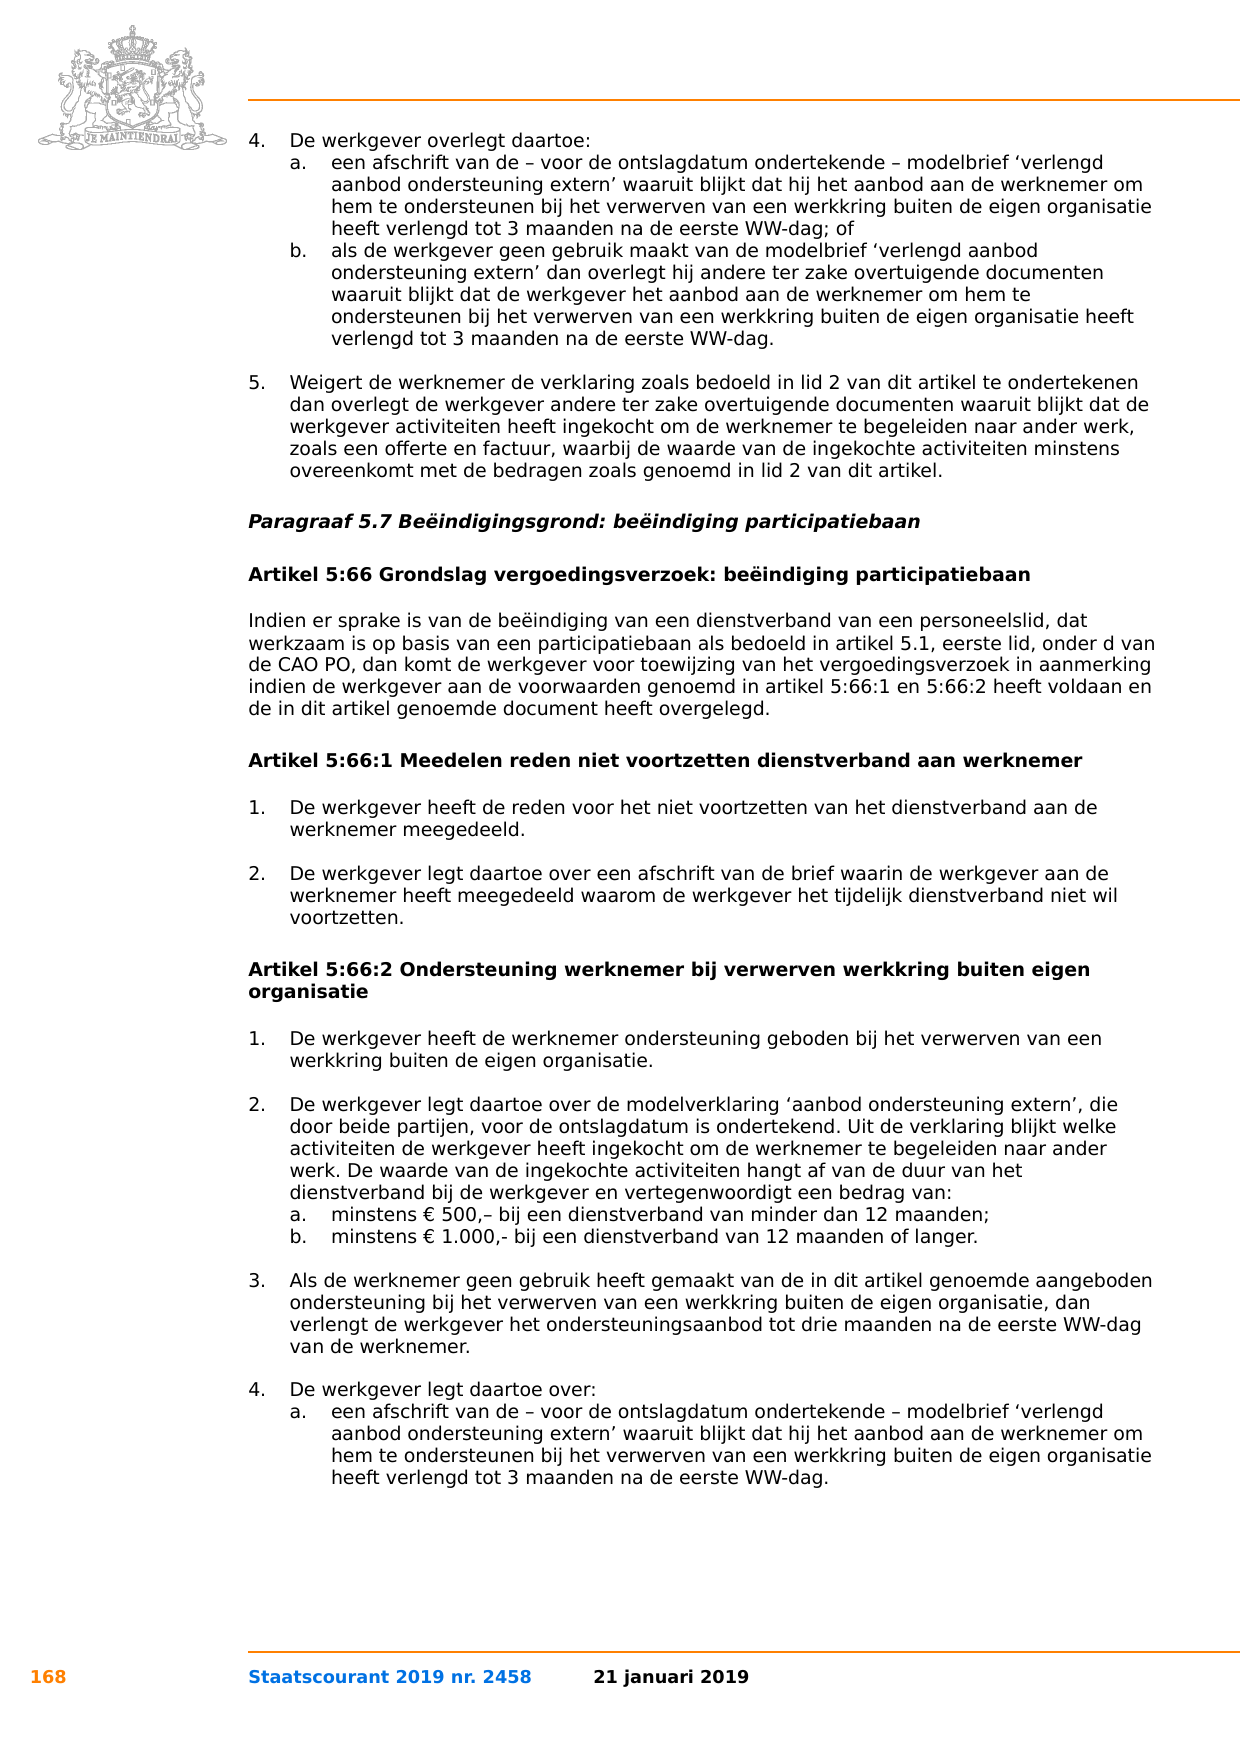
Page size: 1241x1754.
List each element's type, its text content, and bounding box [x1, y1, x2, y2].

text b. als de werkgever geen gebruik maakt van de modelbrief ‘verlengd aanbod ondersteuning extern’ dan overlegt hij andere ter zake overtuigende documenten waaruit blijkt dat de werkgever het aanbod aan de werknemer om hem te ondersteunen bij het verwerven van een werkkring buiten de eigen organisatie heeft verlengd tot 3 maanden na de eerste WW-dag. [289, 240, 1163, 350]
text Indien er sprake is van de beëindiging van een dienstverband van een personeelslid, dat werkzaam is op basis van een participatiebaan als bedoeld in artikel 5.1, eerste lid, onder d van de CAO PO, dan komt de werkgever voor toewijzing van het vergoedingsverzoek in aanmerking indien de werkgever aan de voorwaarden genoemd in artikel 5:66:1 en 5:66:2 heeft voldaan en de in dit artikel genoemde document heeft overgelegd. [248, 610, 1163, 720]
subtitle Paragraaf 5.7 Beëindigingsgrond: beëindiging participatiebaan [248, 511, 1163, 533]
text b. minstens € 1.000,- bij een dienstverband van 12 maanden of langer. [289, 1226, 1163, 1248]
text a. minstens € 500,– bij een dienstverband van minder dan 12 maanden; [289, 1204, 1163, 1226]
text a. een afschrift van de – voor de ontslagdatum ondertekende – modelbrief ‘verlengd aanbod ondersteuning extern’ waaruit blijkt dat hij het aanbod aan de werknemer om hem te ondersteunen bij het verwerven van een werkkring buiten de eigen organisatie heeft verlengd tot 3 maanden na de eerste WW-dag; of [289, 152, 1163, 240]
text 3. Als de werknemer geen gebruik heeft gemaakt van de in dit artikel genoemde aangeboden ondersteuning bij het verwerven van een werkkring buiten de eigen organisatie, dan verlengt de werkgever het ondersteuningsaanbod tot drie maanden na de eerste WW-dag van de werknemer. [248, 1269, 1163, 1357]
picture [38, 25, 227, 150]
text 4. De werkgever legt daartoe over: [248, 1379, 1163, 1401]
text 1. De werkgever heeft de reden voor het niet voortzetten van het dienstverband aan de werknemer meegedeeld. [248, 797, 1163, 841]
subtitle Artikel 5:66:1 Meedelen reden niet voortzetten dienstverband aan werknemer [248, 750, 1163, 772]
text 2. De werkgever legt daartoe over de modelverklaring ‘aanbod ondersteuning extern’, die door beide partijen, voor de ontslagdatum is ondertekend. Uit de verklaring blijkt welke activiteiten de werkgever heeft ingekocht om de werknemer te begeleiden naar ander werk. De waarde van de ingekochte activiteiten hangt af van de duur van het dienstverband bij de werkgever en vertegenwoordigt een bedrag van: [248, 1094, 1163, 1204]
subtitle Artikel 5:66 Grondslag vergoedingsverzoek: beëindiging participatiebaan [248, 563, 1163, 585]
text 1. De werkgever heeft de werknemer ondersteuning geboden bij het verwerven van een werkkring buiten de eigen organisatie. [248, 1028, 1163, 1072]
text a. een afschrift van de – voor de ontslagdatum ondertekende – modelbrief ‘verlengd aanbod ondersteuning extern’ waaruit blijkt dat hij het aanbod aan de werknemer om hem te ondersteunen bij het verwerven van een werkkring buiten de eigen organisatie heeft verlengd tot 3 maanden na de eerste WW-dag. [289, 1401, 1163, 1489]
text 4. De werkgever overlegt daartoe: [248, 130, 1163, 152]
text 2. De werkgever legt daartoe over een afschrift van de brief waarin de werkgever aan de werknemer heeft meegedeeld waarom de werkgever het tijdelijk dienstverband niet wil voortzetten. [248, 863, 1163, 929]
subtitle Artikel 5:66:2 Ondersteuning werknemer bij verwerven werkkring buiten eigen organisatie [248, 959, 1163, 1003]
text 5. Weigert de werknemer de verklaring zoals bedoeld in lid 2 van dit artikel te ondertekenen dan overlegt de werkgever andere ter zake overtuigende documenten waaruit blijkt dat de werkgever activiteiten heeft ingekocht om de werknemer te begeleiden naar ander werk, zoals een offerte en factuur, waarbij de waarde van de ingekochte activiteiten minstens overeenkomt met de bedragen zoals genoemd in lid 2 van dit artikel. [248, 372, 1163, 481]
